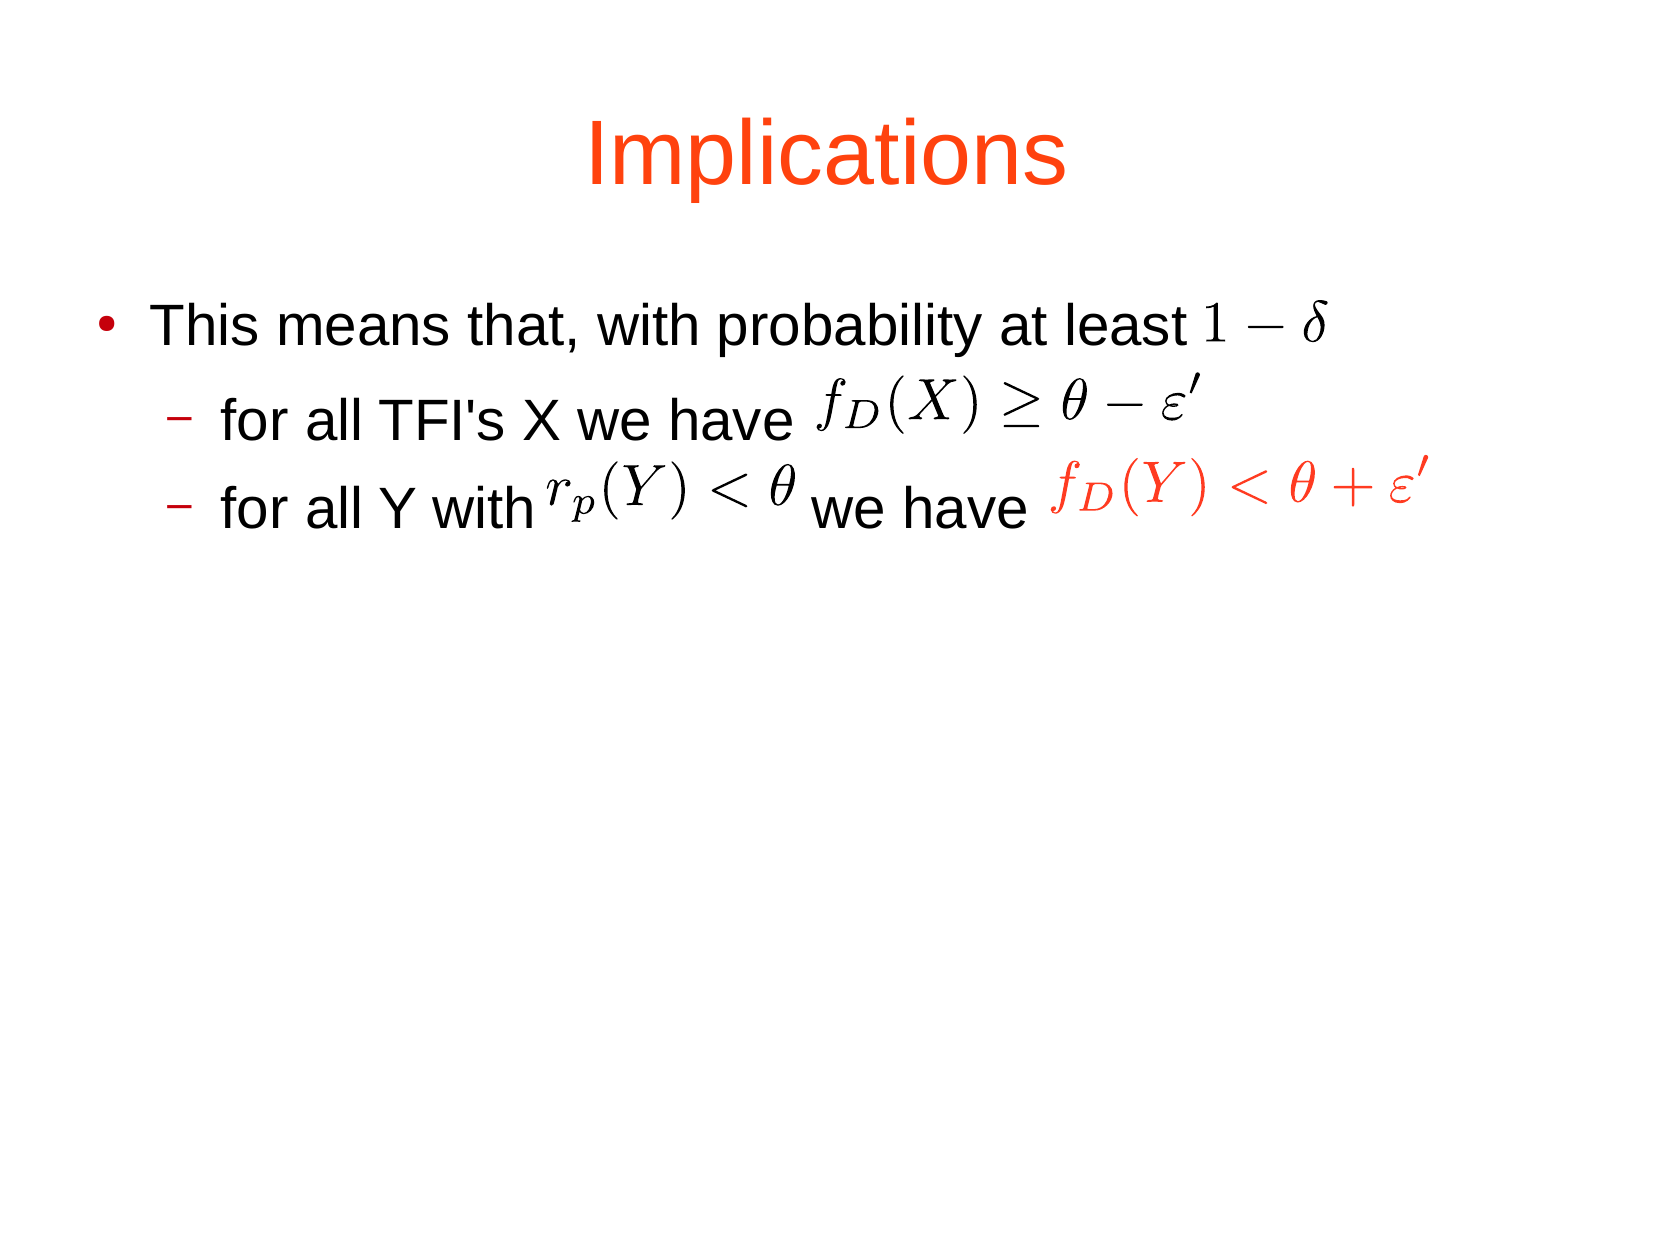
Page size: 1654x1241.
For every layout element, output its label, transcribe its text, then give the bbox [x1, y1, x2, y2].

picture [816, 372, 1201, 434]
list This means that, with probability at least for all TFI's X we have for all Y with we have [78, 292, 1534, 1203]
picture [546, 461, 796, 522]
picture [1050, 454, 1429, 517]
title Implications [82, 49, 1571, 257]
picture [1206, 300, 1328, 343]
